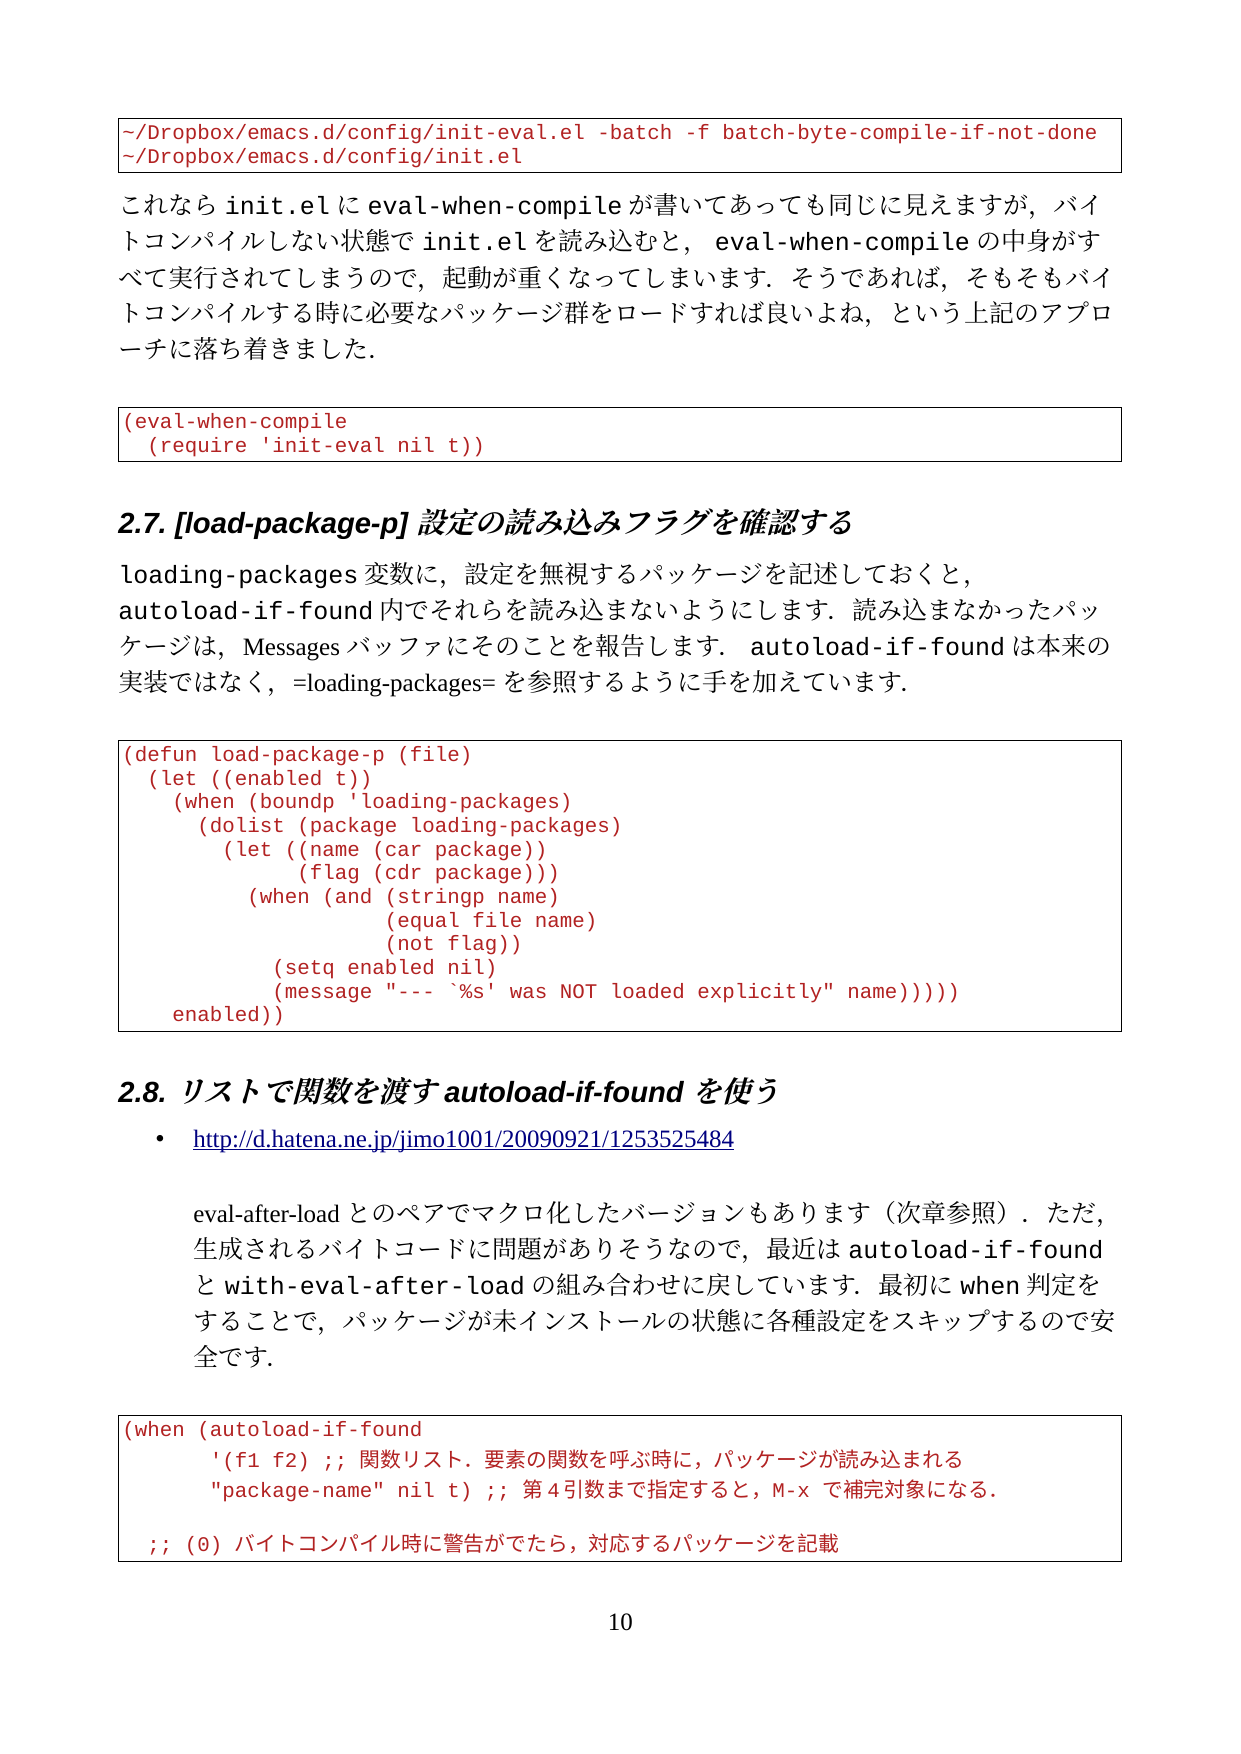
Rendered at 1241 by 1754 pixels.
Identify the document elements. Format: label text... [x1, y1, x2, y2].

text (not flag)) [119, 929, 1121, 953]
text ;; (0) バイトコンパイル時に警告がでたら，対応するパッケージを記載 [119, 1523, 1121, 1561]
text (eval-when-compile [119, 408, 1121, 431]
text loading-packages 変数に，設定を無視するパッケージを記述しておくと， autoload-if-found 内でそれらを読み込まないようにします．読み込まなかったパッケージは，Messages バッファにそのことを報告します． autoload-if-found は本来の実装ではなく，=loading-packages= を参照するように手を加えています． [118, 554, 1122, 728]
text (when (boundp 'loading-packages) [119, 787, 1121, 811]
text (require 'init-eval nil t)) [119, 431, 1121, 461]
text (dolist (package loading-packages) [119, 811, 1121, 835]
text "package-name" nil t) ;; 第4引数まで指定すると，M-x で補完対象になる． [119, 1469, 1121, 1500]
text (defun load-package-p (file) [119, 741, 1121, 764]
list http://d.hatena.ne.jp/jimo1001/20090921/1253525484 [156, 1124, 1122, 1181]
text (message "--- `%s' was NOT loaded explicitly" name))))) [119, 977, 1121, 1000]
subtitle リストで関数を渡す autoload-if-found を使う [118, 1069, 1122, 1111]
text (flag (cdr package))) [119, 858, 1121, 882]
text これなら init.el に eval-when-compile が書いてあっても同じに見えますが，バイトコンパイルしない状態で init.el を読み込むと， eval-when-compile の中身がすべて実行されてしまうので，起動が重くなってしまいます．そうであれば，そもそもバイトコンパイルする時に必要なパッケージ群をロードすれば良いよね，という上記のアプローチに落ち着きました． [118, 186, 1122, 395]
subtitle [load-package-p] 設定の読み込みフラグを確認する [118, 500, 1122, 542]
text (let ((enabled t)) [119, 764, 1121, 787]
text (setq enabled nil) [119, 953, 1121, 977]
text (let ((name (car package)) [119, 835, 1121, 858]
text (when (autoload-if-found [119, 1416, 1121, 1439]
text enabled)) [119, 1000, 1121, 1031]
text (equal file name) [119, 906, 1121, 929]
text '(f1 f2) ;; 関数リスト．要素の関数を呼ぶ時に，パッケージが読み込まれる [119, 1439, 1121, 1469]
text (when (and (stringp name) [119, 882, 1121, 906]
list eval-after-load とのペアでマクロ化したバージョンもあります（次章参照）．ただ，生成されるバイトコードに問題がありそうなので，最近は autoload-if-found と with-eval-after-load の組み合わせに戻しています．最初に when 判定をすることで，パッケージが未インストールの状態に各種設定をスキップするので安全です． [156, 1194, 1122, 1403]
text ~/Dropbox/emacs.d/config/init-eval.el -batch -f batch-byte-compile-if-not-done ~/Dropbox/emacs.d/config/init.el [119, 119, 1121, 172]
